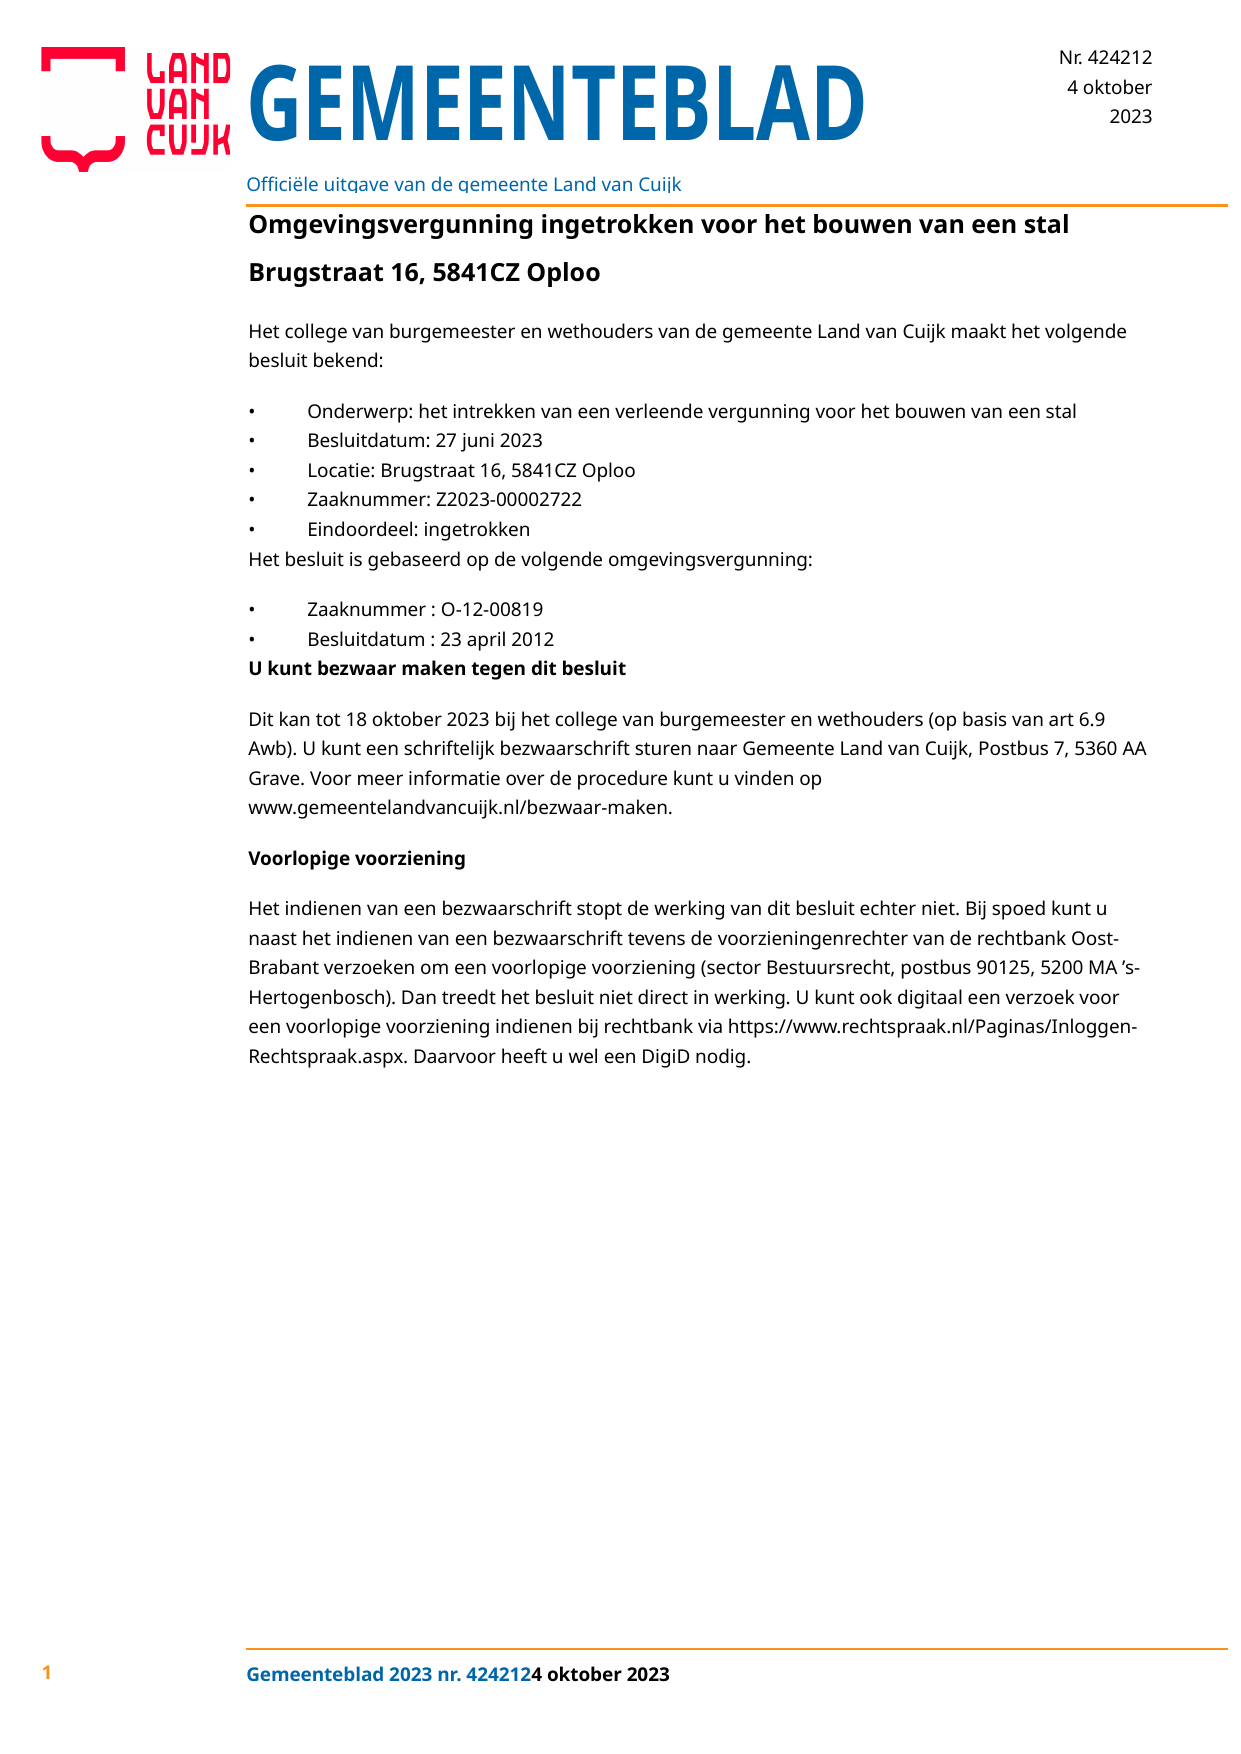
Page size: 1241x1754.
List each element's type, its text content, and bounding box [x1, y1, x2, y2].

list Zaaknummer: Z2023-00002722 [248, 487, 1152, 512]
text Het college van burgemeester en wethouders van de gemeente Land van Cuijk maakt het volgende besluit bekend: [248, 318, 1152, 373]
picture [41, 47, 231, 172]
text Voorlopige voorziening [248, 845, 1152, 871]
list Besluitdatum: 27 juni 2023 [248, 427, 1152, 453]
text Omgevingsvergunning ingetrokken voor het bouwen van een stal Brugstraat 16, 5841CZ Oploo [248, 207, 1152, 288]
text U kunt bezwaar maken tegen dit besluit [248, 655, 1152, 681]
list Besluitdatum : 23 april 2012 [248, 626, 1152, 652]
list Zaaknummer : O-12-00819 [248, 596, 1152, 622]
list Eindoordeel: ingetrokken [248, 516, 1152, 542]
text Het besluit is gebaseerd op de volgende omgevingsvergunning: [248, 546, 1152, 572]
list Locatie: Brugstraat 16, 5841CZ Oploo [248, 457, 1152, 483]
list Onderwerp: het intrekken van een verleende vergunning voor het bouwen van een stal [248, 398, 1152, 424]
text Het indienen van een bezwaarschrift stopt de werking van dit besluit echter niet. Bij spoed kunt u naast het indienen van een bezwaarschrift tevens de voorzieningenrechter van de rechtbank Oost-Brabant verzoeken om een voorlopige voorziening (sector Bestuursrecht, postbus 90125, 5200 MA ’s-Hertogenbosch). Dan treedt het besluit niet direct in werking. U kunt ook digitaal een verzoek voor een voorlopige voorziening indienen bij rechtbank via https://www.rechtspraak.nl/Paginas/Inloggen-Rechtspraak.aspx. Daarvoor heeft u wel een DigiD nodig. [248, 895, 1152, 1069]
text Dit kan tot 18 oktober 2023 bij het college van burgemeester en wethouders (op basis van art 6.9 Awb). U kunt een schriftelijk bezwaarschrift sturen naar Gemeente Land van Cuijk, Postbus 7, 5360 AA Grave. Voor meer informatie over de procedure kunt u vinden op www.gemeentelandvancuijk.nl/bezwaar-maken. [248, 706, 1152, 820]
